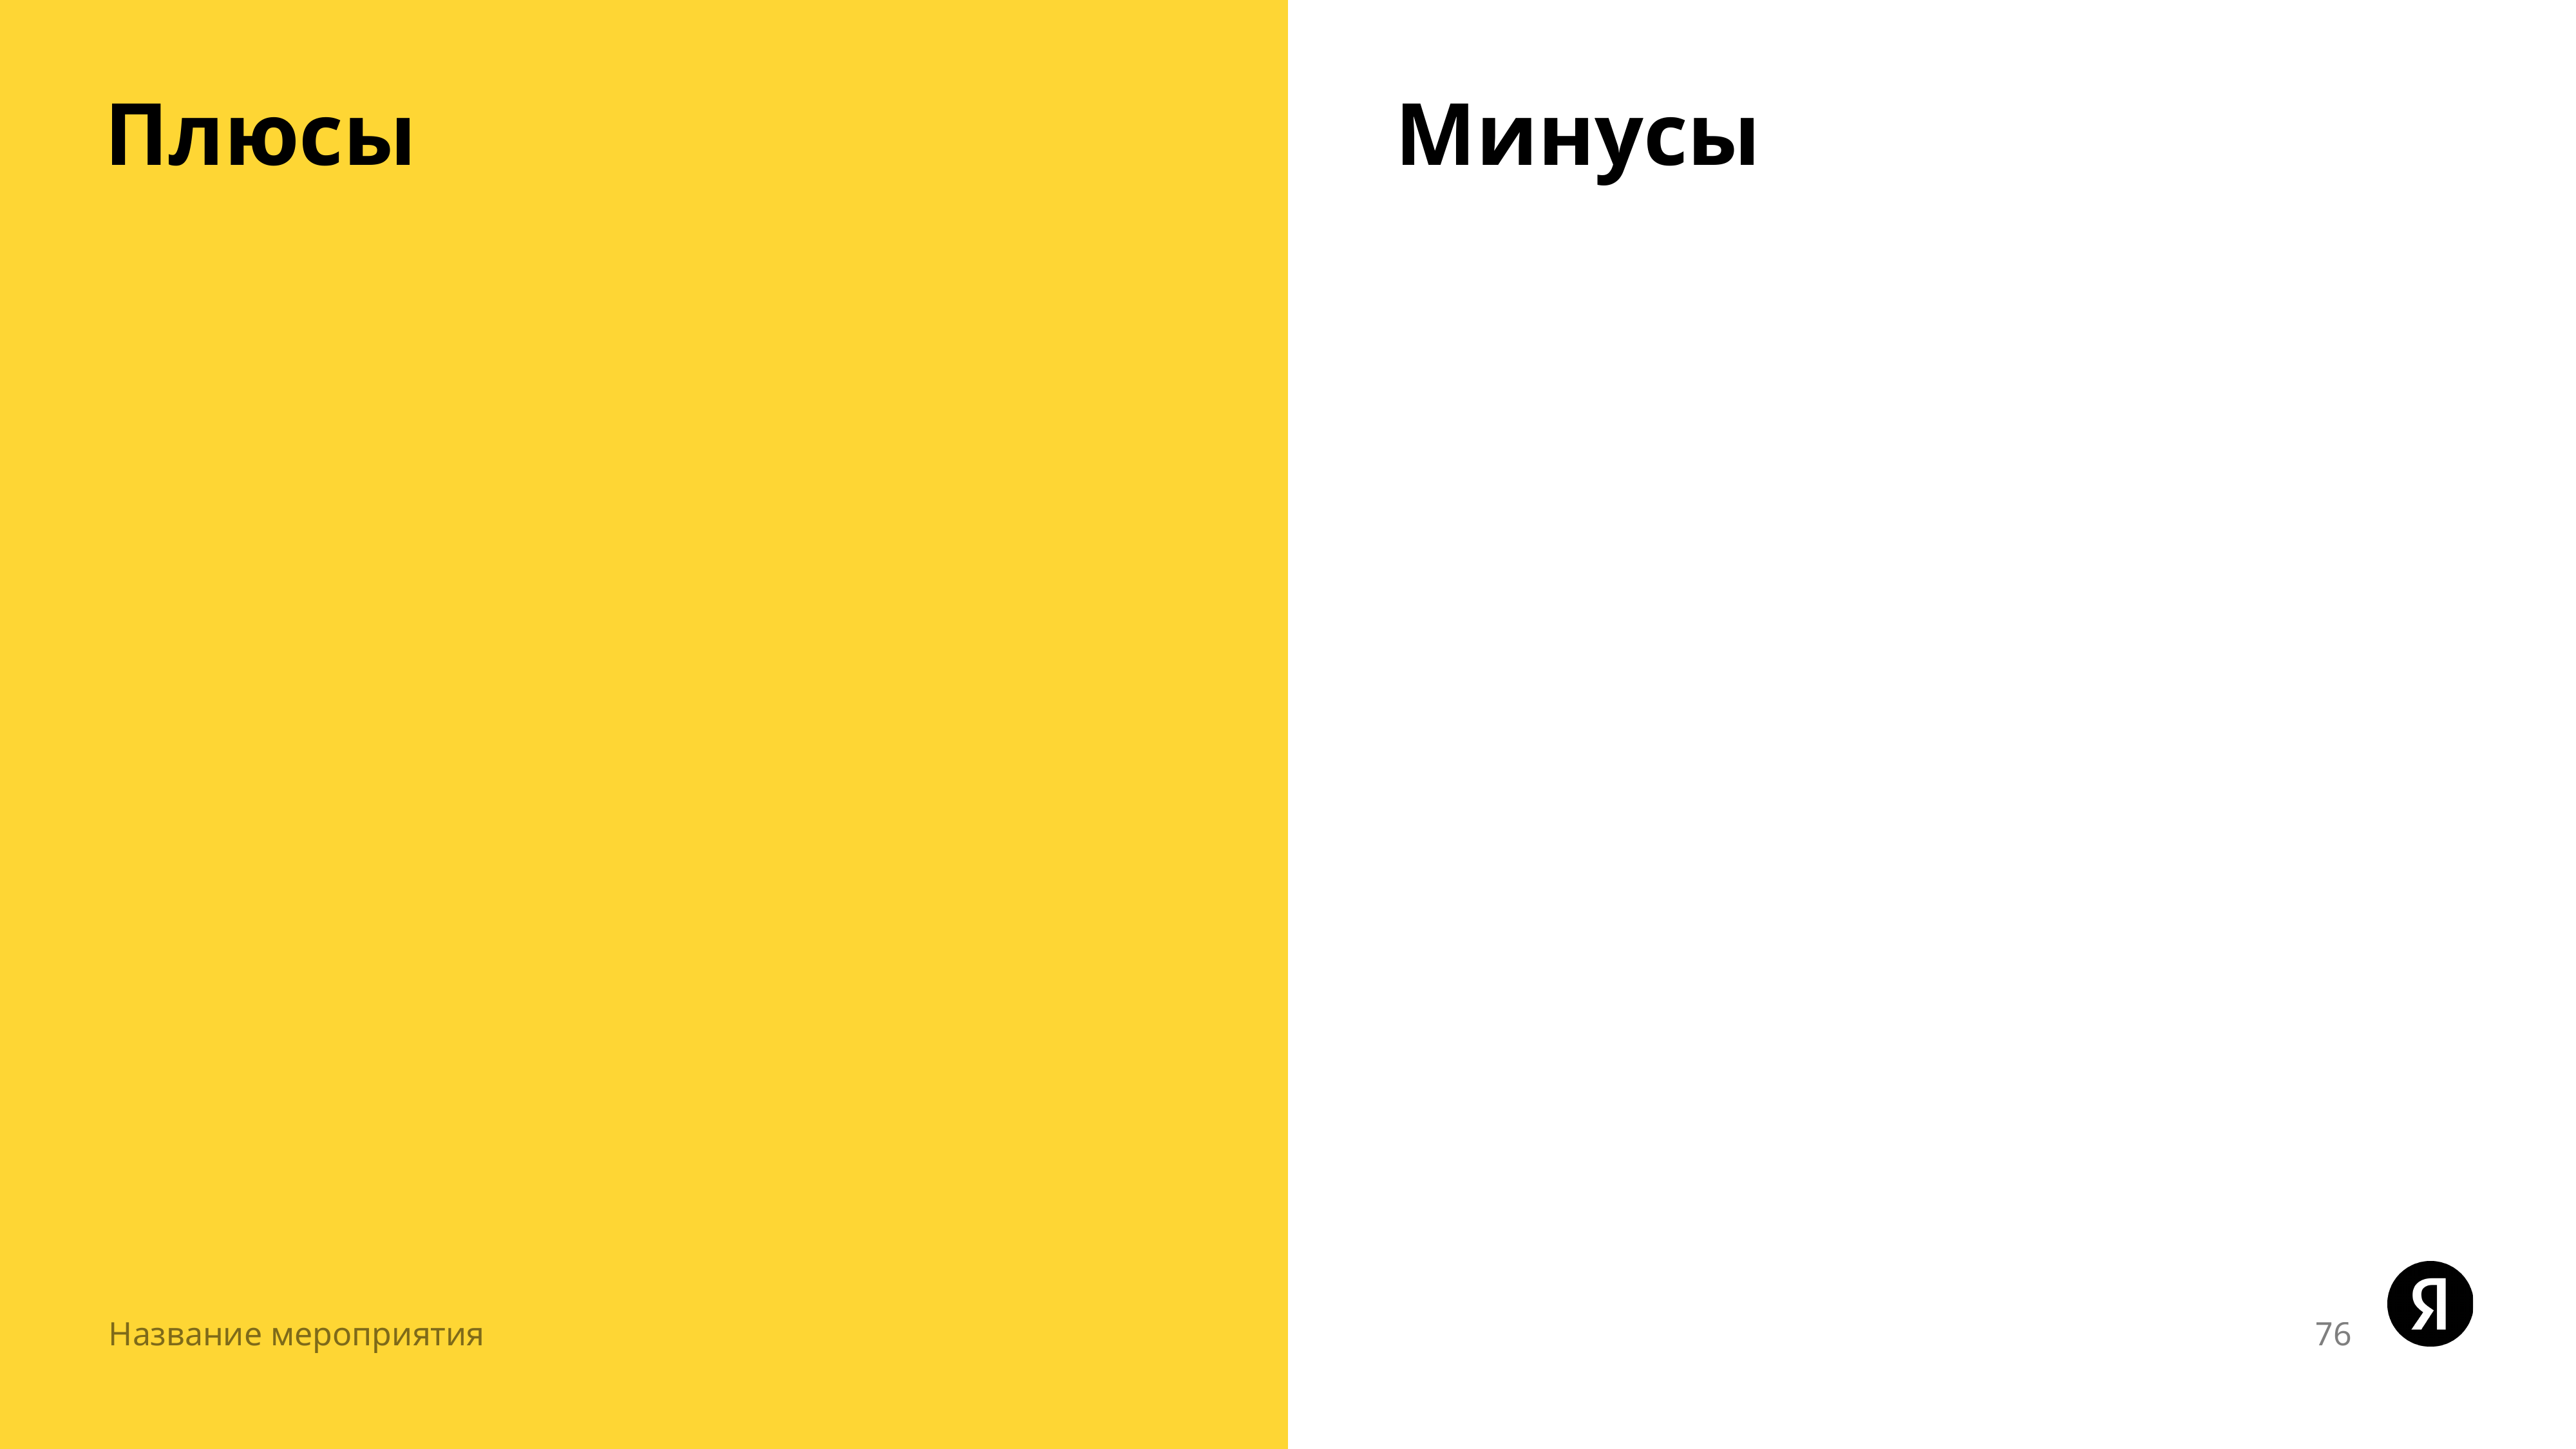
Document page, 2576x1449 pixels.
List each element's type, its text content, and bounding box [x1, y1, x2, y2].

list Плюсы [104, 99, 1181, 184]
list Минусы [1395, 99, 2471, 184]
picture [2387, 1261, 2474, 1347]
